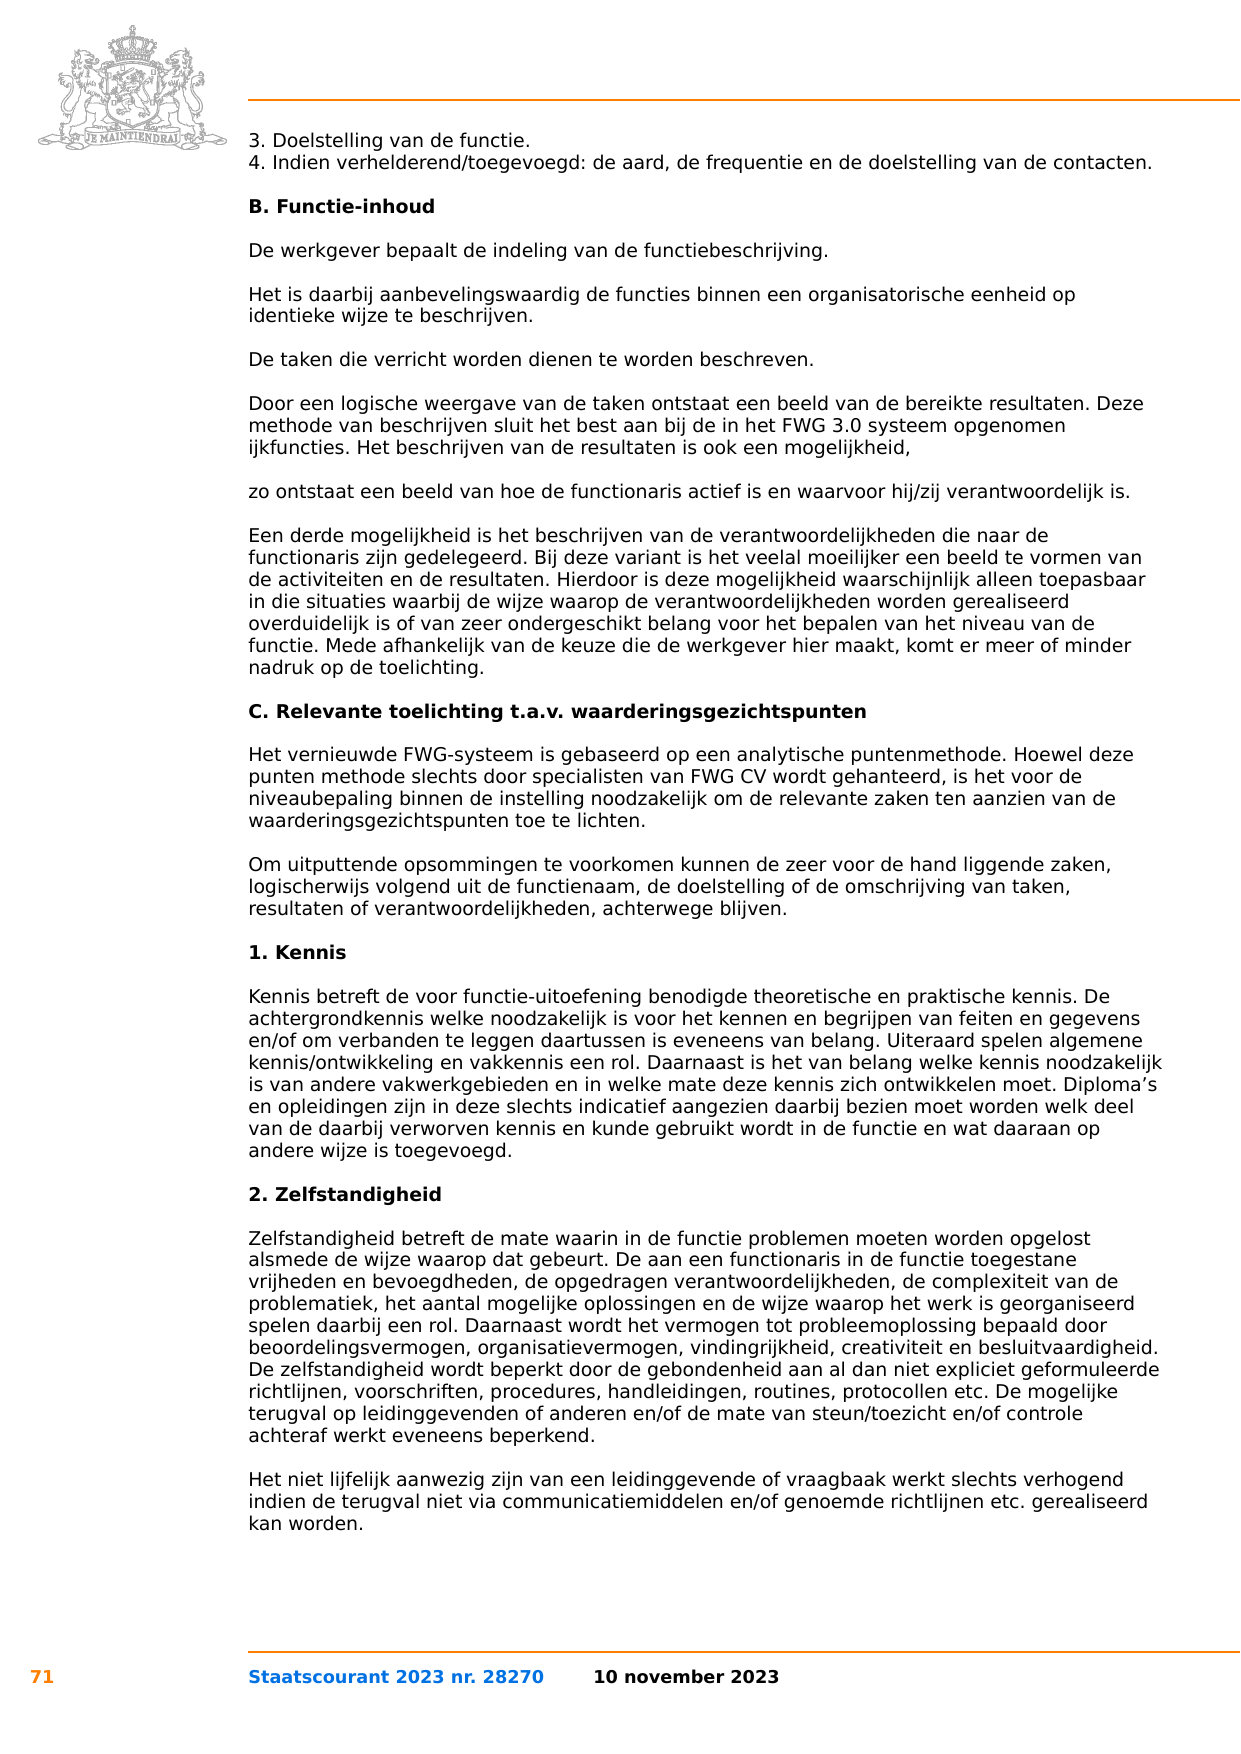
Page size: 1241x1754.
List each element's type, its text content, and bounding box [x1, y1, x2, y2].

picture [38, 25, 227, 150]
text Het is daarbij aanbevelingswaardig de functies binnen een organisatorische eenheid op identieke wijze te beschrijven. [248, 283, 1163, 327]
text Het niet lijfelijk aanwezig zijn van een leidinggevende of vraagbaak werkt slechts verhogend indien de terugval niet via communicatiemiddelen en/of genoemde richtlijnen etc. gerealiseerd kan worden. [248, 1469, 1163, 1535]
text Het vernieuwde FWG-systeem is gebaseerd op een analytische puntenmethode. Hoewel deze punten methode slechts door specialisten van FWG CV wordt gehanteerd, is het voor de niveaubepaling binnen de instelling noodzakelijk om de relevante zaken ten aanzien van de waarderingsgezichtspunten toe te lichten. [248, 744, 1163, 832]
text De werkgever bepaalt de indeling van de functiebeschrijving. [248, 239, 1163, 262]
text Om uitputtende opsommingen te voorkomen kunnen de zeer voor de hand liggende zaken, logischerwijs volgend uit de functienaam, de doelstelling of de omschrijving van taken, resultaten of verantwoordelijkheden, achterwege blijven. [248, 854, 1163, 920]
text Kennis betreft de voor functie-uitoefening benodigde theoretische en praktische kennis. De achtergrondkennis welke noodzakelijk is voor het kennen en begrijpen van feiten en gegevens en/of om verbanden te leggen daartussen is eveneens van belang. Uiteraard spelen algemene kennis/ontwikkeling en vakkennis een rol. Daarnaast is het van belang welke kennis noodzakelijk is van andere vakwerkgebieden en in welke mate deze kennis zich ontwikkelen moet. Diploma’s en opleidingen zijn in deze slechts indicatief aangezien daarbij bezien moet worden welk deel van de daarbij verworven kennis en kunde gebruikt wordt in de functie en wat daaraan op andere wijze is toegevoegd. [248, 986, 1163, 1162]
subtitle 2. Zelfstandigheid [248, 1183, 1163, 1206]
subtitle B. Functie-inhoud [248, 196, 1163, 218]
subtitle 1. Kennis [248, 942, 1163, 964]
text Zelfstandigheid betreft de mate waarin in de functie problemen moeten worden opgelost alsmede de wijze waarop dat gebeurt. De aan een functionaris in de functie toegestane vrijheden en bevoegdheden, de opgedragen verantwoordelijkheden, de complexiteit van de problematiek, het aantal mogelijke oplossingen en de wijze waarop het werk is georganiseerd spelen daarbij een rol. Daarnaast wordt het vermogen tot probleemoplossing bepaald door beoordelingsvermogen, organisatievermogen, vindingrijkheid, creativiteit en besluitvaardigheid. De zelfstandigheid wordt beperkt door de gebondenheid aan al dan niet expliciet geformuleerde richtlijnen, voorschriften, procedures, handleidingen, routines, protocollen etc. De mogelijke terugval op leidinggevenden of anderen en/of de mate van steun/toezicht en/of controle achteraf werkt eveneens beperkend. [248, 1227, 1163, 1447]
text Een derde mogelijkheid is het beschrijven van de verantwoordelijkheden die naar de functionaris zijn gedelegeerd. Bij deze variant is het veelal moeilijker een beeld te vormen van de activiteiten en de resultaten. Hierdoor is deze mogelijkheid waarschijnlijk alleen toepasbaar in die situaties waarbij de wijze waarop de verantwoordelijkheden worden gerealiseerd overduidelijk is of van zeer ondergeschikt belang voor het bepalen van het niveau van de functie. Mede afhankelijk van de keuze die de werkgever hier maakt, komt er meer of minder nadruk op de toelichting. [248, 525, 1163, 679]
text Door een logische weergave van de taken ontstaat een beeld van de bereikte resultaten. Deze methode van beschrijven sluit het best aan bij de in het FWG 3.0 systeem opgenomen ijkfuncties. Het beschrijven van de resultaten is ook een mogelijkheid, [248, 393, 1163, 459]
text 3. Doelstelling van de functie. [248, 130, 1163, 152]
text zo ontstaat een beeld van hoe de functionaris actief is en waarvoor hij/zij verantwoordelijk is. [248, 481, 1163, 503]
text De taken die verricht worden dienen te worden beschreven. [248, 349, 1163, 371]
subtitle C. Relevante toelichting t.a.v. waarderingsgezichtspunten [248, 701, 1163, 722]
text 4. Indien verhelderend/toegevoegd: de aard, de frequentie en de doelstelling van de contacten. [248, 152, 1163, 174]
